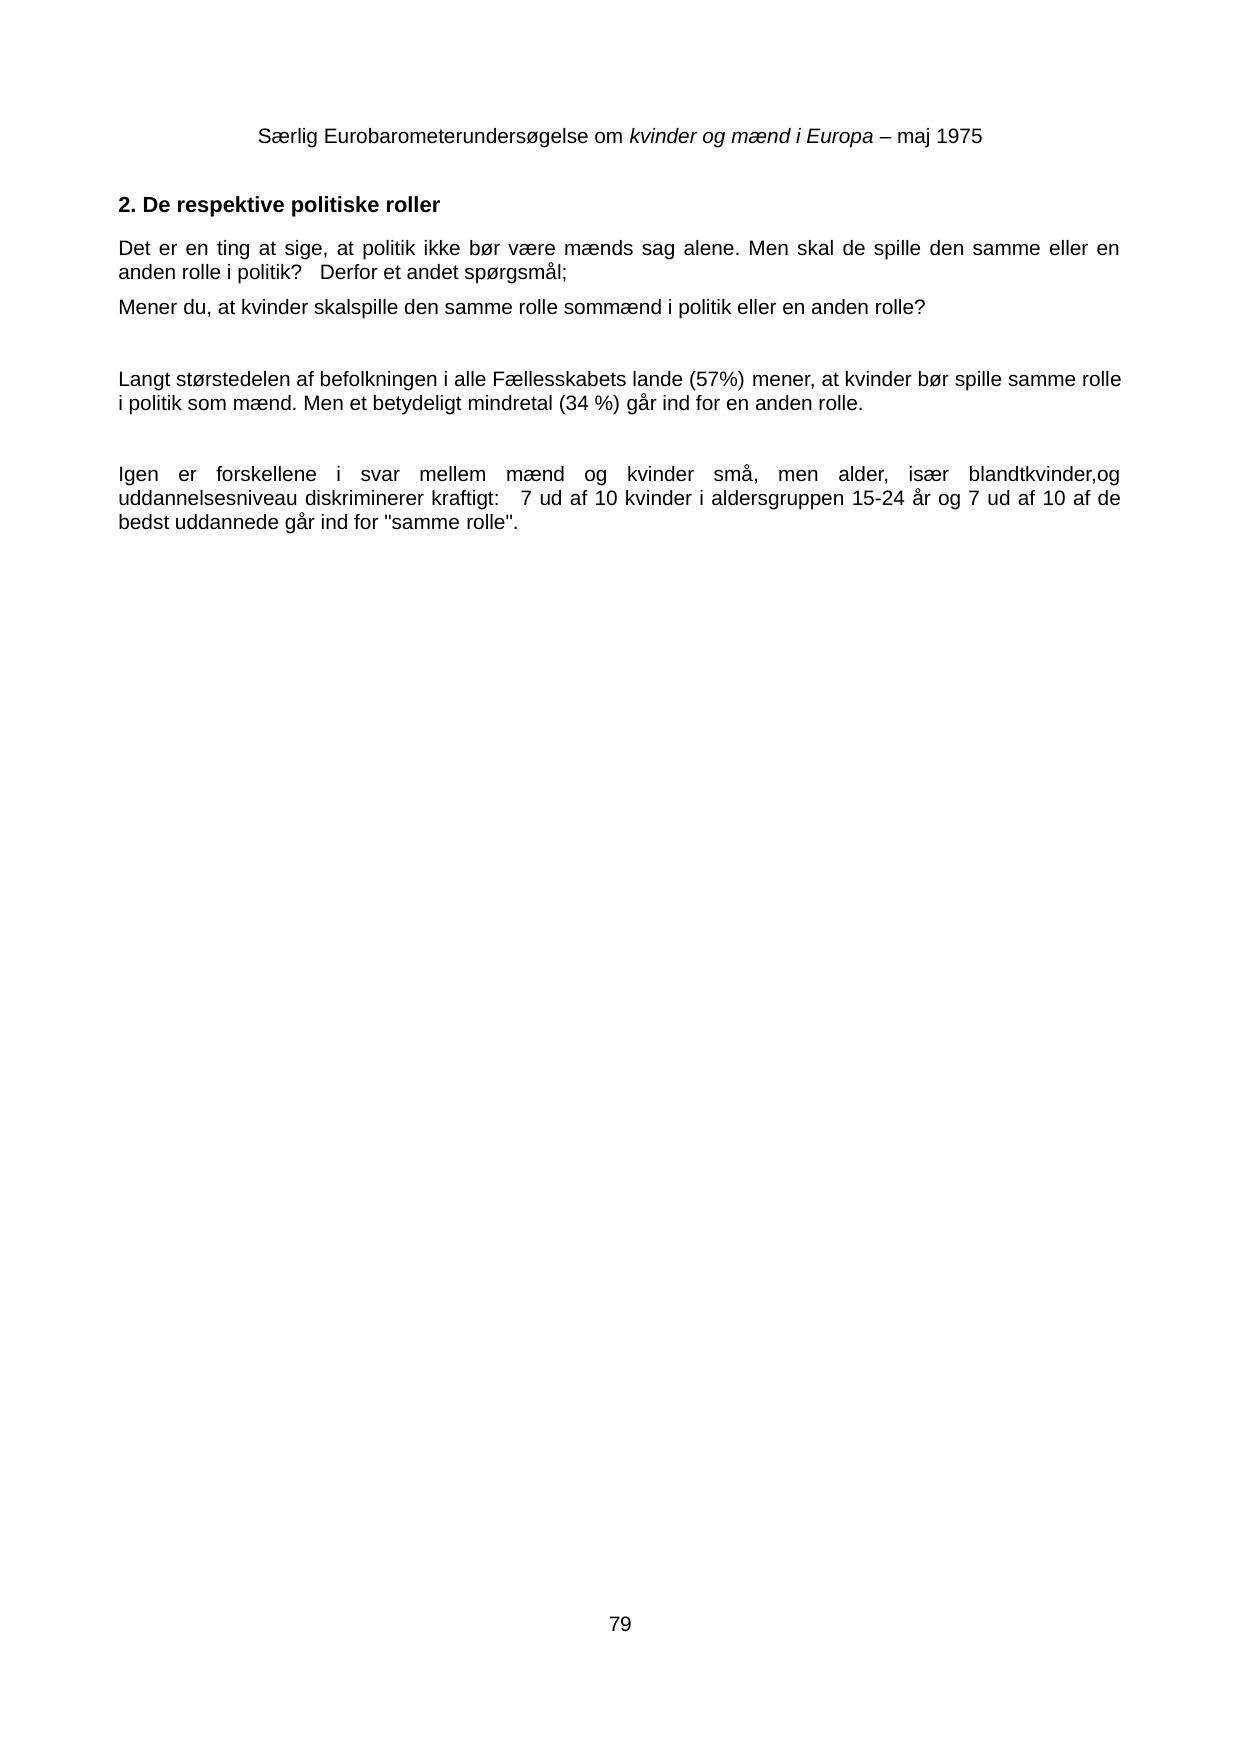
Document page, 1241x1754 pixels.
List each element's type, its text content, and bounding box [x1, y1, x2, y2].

subtitle 2. De respektive politiske roller [118, 192, 1122, 217]
text Det er en ting at sige, at politik ikke bør være mænds sag alene. Men skal de spille den samme eller en anden rolle i politik? Derfor et andet spørgsmål; [118, 236, 1122, 283]
text Langt størstedelen af befolkningen i alle Fællesskabets lande (57%) mener, at kvinder bør spille samme rolle i politik som mænd. Men et betydeligt mindretal (34 %) går ind for en anden rolle. [118, 366, 1122, 414]
text Mener du, at kvinder skalspille den samme rolle sommænd i politik eller en anden rolle? [118, 295, 1122, 319]
text Igen er forskellene i svar mellem mænd og kvinder små, men alder, især blandtkvinder,og uddannelsesniveau diskriminerer kraftigt: 7 ud af 10 kvinder i aldersgruppen 15-24 år og 7 ud af 10 af de bedst uddannede går ind for "samme rolle". [118, 462, 1122, 533]
